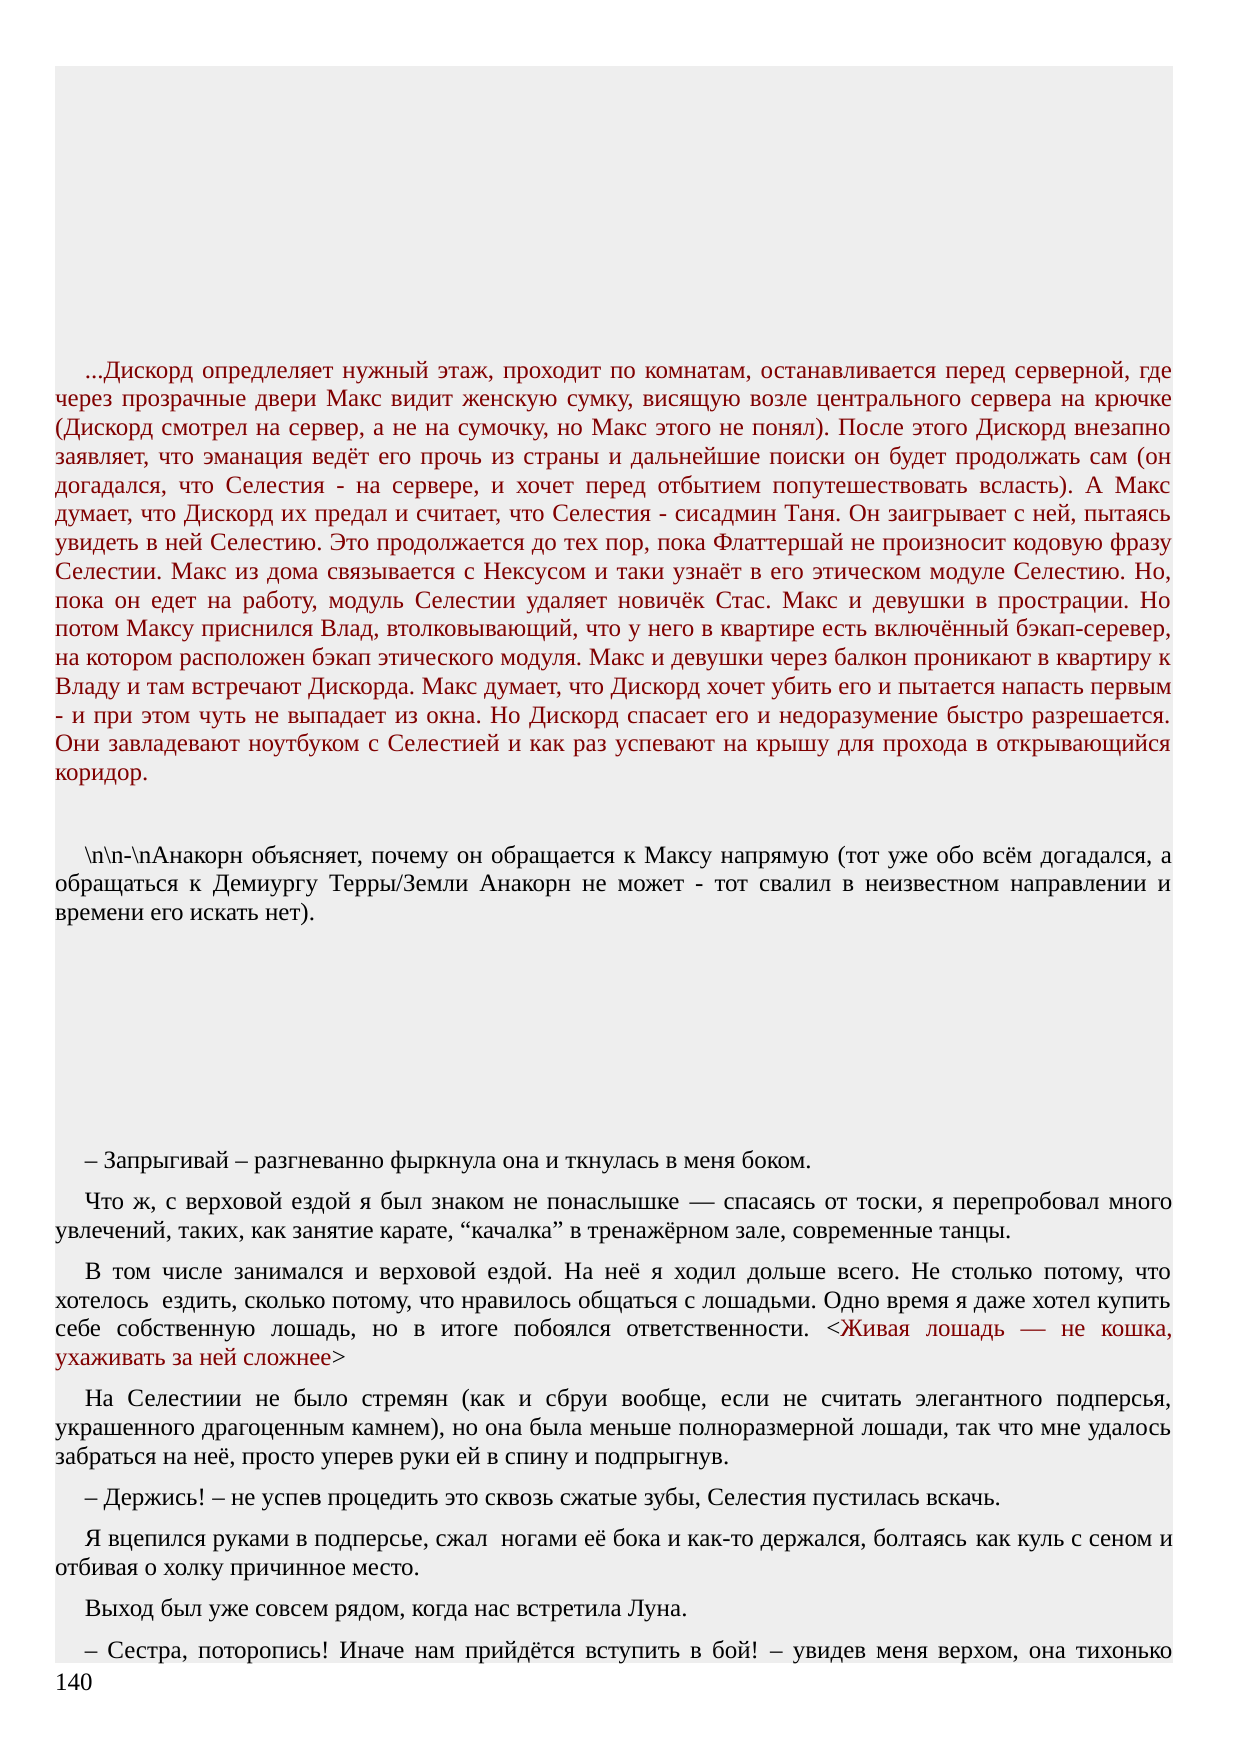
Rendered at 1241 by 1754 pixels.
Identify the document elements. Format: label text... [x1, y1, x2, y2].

text Я вцепился руками в подперсье, сжал ногами её бока и как-то держался, болтаясь как куль с сеном и отбивая о холку причинное место. [55, 1523, 1173, 1581]
text ...Дискорд опредлеляет нужный этаж, проходит по комнатам, останавливается перед серверной, где через прозрачные двери Макс видит женскую сумку, висящую возле центрального сервера на крючке (Дискорд смотрел на сервер, а не на сумочку, но Макс этого не понял). После этого Дискорд внезапно заявляет, что эманация ведёт его прочь из страны и дальнейшие поиски он будет продолжать сам (он догадался, что Селестия - на сервере, и хочет перед отбытием попутешествовать всласть). А Макс думает, что Дискорд их предал и считает, что Селестия - сисадмин Таня. Он заигрывает с ней, пытаясь увидеть в ней Селестию. Это продолжается до тех пор, пока Флаттершай не произносит кодовую фразу Селестии. Макс из дома связывается с Нексусом и таки узнаёт в его этическом модуле Селестию. Но, пока он едет на работу, модуль Селестии удаляет новичёк Стас. Макс и девушки в прострации. Но потом Максу приснился Влад, втолковывающий, что у него в квартире есть включённый бэкап-серевер, на котором расположен бэкап этического модуля. Макс и девушки через балкон проникают в квартиру к Владу и там встречают Дискорда. Макс думает, что Дискорд хочет убить его и пытается напасть первым - и при этом чуть не выпадает из окна. Но Дискорд спасает его и недоразумение быстро разрешается. Они завладевают ноутбуком с Селестией и как раз успевают на крышу для прохода в открывающийся коридор. [55, 355, 1173, 786]
text – Сестра, поторопись! Иначе нам прийдётся вступить в бой! – увидев меня верхом, она тихонько [55, 1635, 1173, 1663]
text В том числе занимался и верховой ездой. На неё я ходил дольше всего. Не столько потому, что хотелось ездить, сколько потому, что нравилось общаться с лошадьми. Одно время я даже хотел купить себе собственную лошадь, но в итоге побоялся ответственности. <Живая лошадь — не кошка, ухаживать за ней сложнее> [55, 1256, 1173, 1371]
text – Держись! – не успев процедить это сквозь сжатые зубы, Селестия пустилась вскачь. [55, 1482, 1173, 1511]
text Выход был уже совсем рядом, когда нас встретила Луна. [55, 1593, 1173, 1622]
text Что ж, с верховой ездой я был знаком не понаслышке — спасаясь от тоски, я перепробовал много увлечений, таких, как занятие карате, “качалка” в тренажёрном зале, современные танцы. [55, 1186, 1173, 1243]
text \n\n-\nАнакорн объясняет, почему он обращается к Максу напрямую (тот уже обо всём догадался, а обращаться к Демиургу Терры/Земли Анакорн не может - тот свалил в неизвестном направлении и времени его искать нет). [55, 840, 1173, 926]
text – Запрыгивай – разгневанно фыркнула она и ткнулась в меня боком. [55, 1145, 1173, 1173]
text На Селестиии не было стремян (как и сбруи вообще, если не считать элегантного подперсья, украшенного драгоценным камнем), но она была меньше полноразмерной лошади, так что мне удалось забраться на неё, просто уперев руки ей в спину и подпрыгнув. [55, 1383, 1173, 1470]
